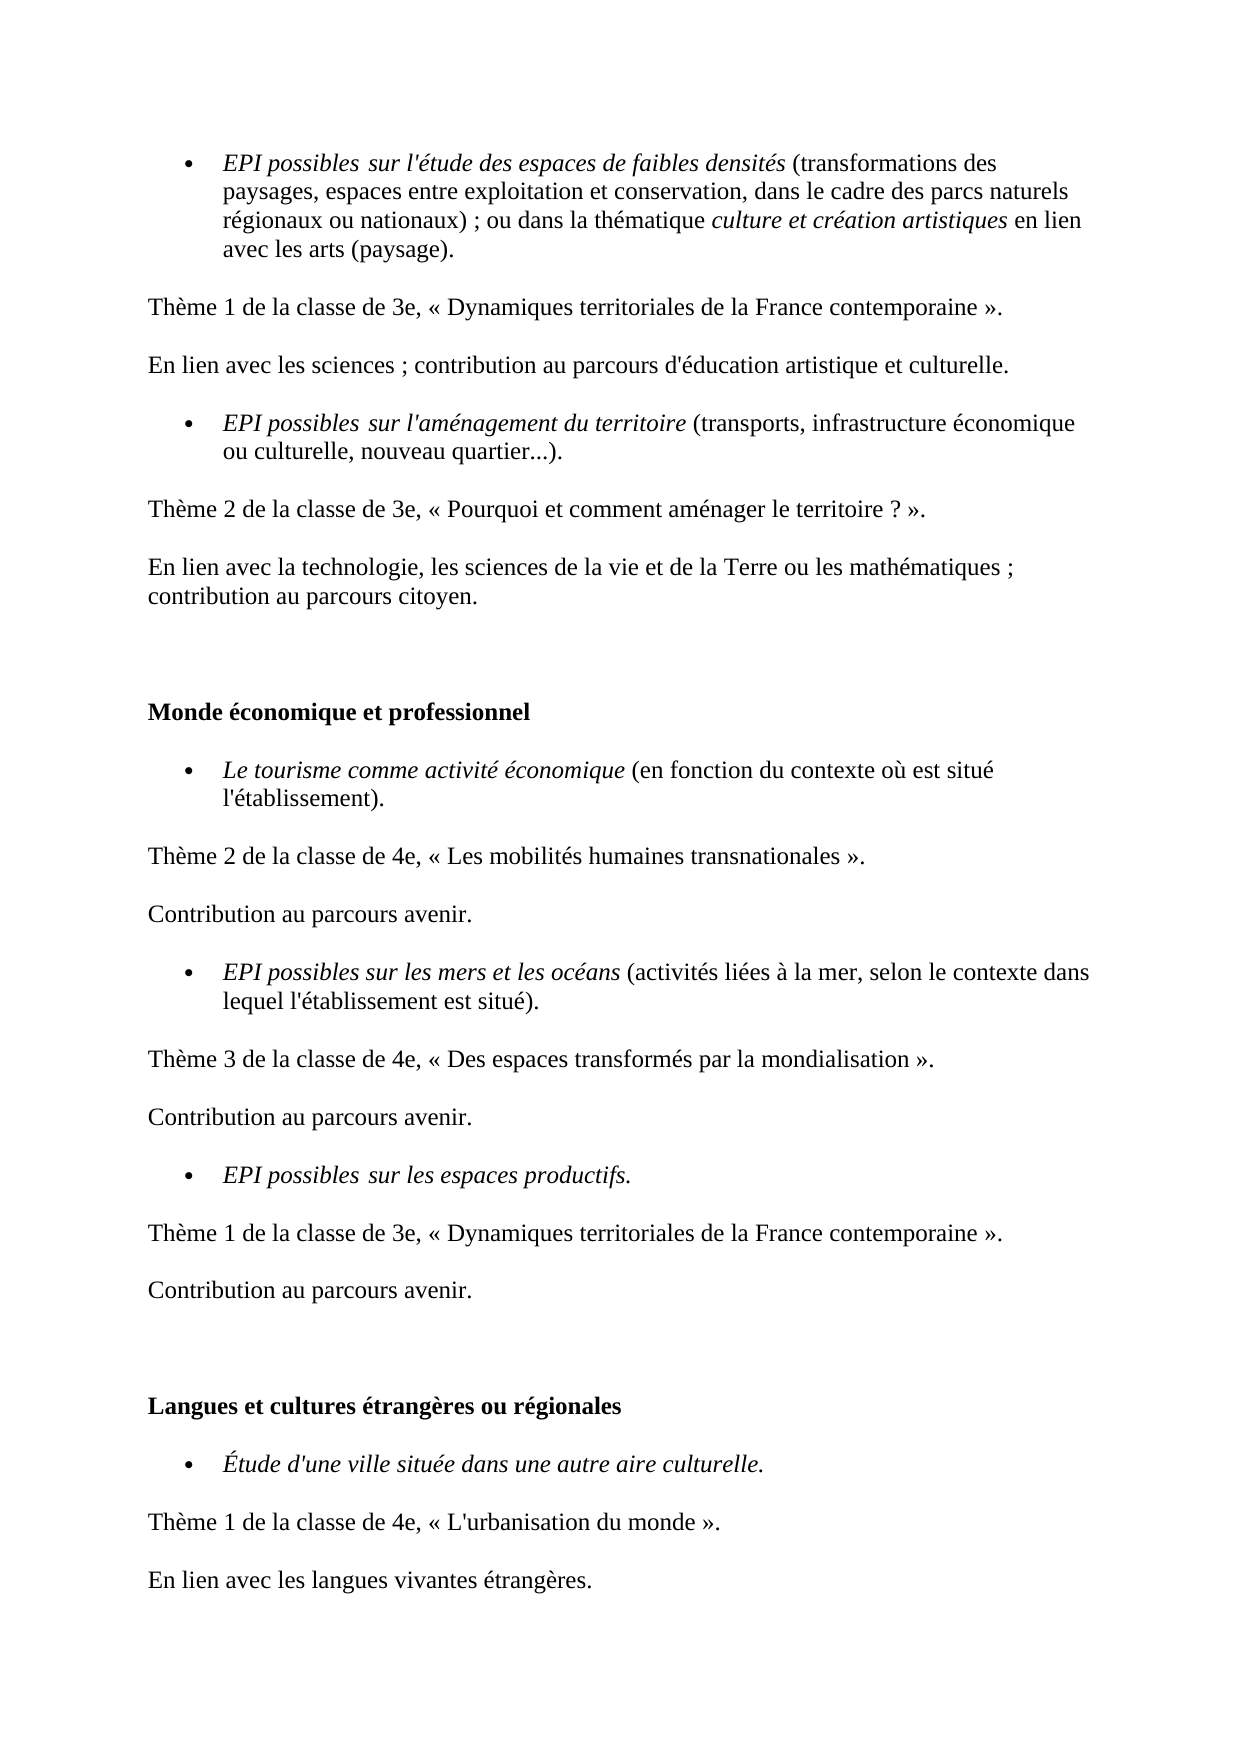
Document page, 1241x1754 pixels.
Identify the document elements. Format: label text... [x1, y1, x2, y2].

text Thème 3 de la classe de 4e, « Des espaces transformés par la mondialisation ». [148, 1044, 1093, 1073]
text Thème 1 de la classe de 3e, « Dynamiques territoriales de la France contemporaine ». [148, 1218, 1093, 1246]
list Le tourisme comme activité économique (en fonction du contexte où est situé l'établissement). [185, 755, 1093, 812]
list EPI possibles sur l'étude des espaces de faibles densités (transformations des paysages, espaces entre exploitation et conservation, dans le cadre des parcs naturels régionaux ou nationaux) ; ou dans la thématique culture et création artistiques en lien avec les arts (paysage). [185, 148, 1093, 263]
list Étude d'une ville située dans une autre aire culturelle. [185, 1449, 1093, 1478]
text Thème 1 de la classe de 4e, « L'urbanisation du monde ». [148, 1507, 1093, 1536]
text En lien avec les sciences ; contribution au parcours d'éducation artistique et culturelle. [148, 350, 1093, 378]
text Thème 1 de la classe de 3e, « Dynamiques territoriales de la France contemporaine ». [148, 292, 1093, 321]
text Contribution au parcours avenir. [148, 899, 1093, 928]
text Contribution au parcours avenir. [148, 1276, 1093, 1304]
text Contribution au parcours avenir. [148, 1102, 1093, 1131]
text Thème 2 de la classe de 3e, « Pourquoi et comment aménager le territoire ? ». [148, 494, 1093, 523]
list EPI possibles sur les mers et les océans (activités liées à la mer, selon le contexte dans lequel l'établissement est situé). [185, 957, 1093, 1015]
list EPI possibles sur les espaces productifs. [185, 1160, 1093, 1188]
text En lien avec les langues vivantes étrangères. [148, 1565, 1093, 1594]
text Langues et cultures étrangères ou régionales [148, 1391, 1093, 1420]
text En lien avec la technologie, les sciences de la vie et de la Terre ou les mathématiques ; contribution au parcours citoyen. [148, 552, 1093, 610]
text Monde économique et professionnel [148, 697, 1093, 726]
list EPI possibles sur l'aménagement du territoire (transports, infrastructure économique ou culturelle, nouveau quartier...). [185, 408, 1093, 465]
text Thème 2 de la classe de 4e, « Les mobilités humaines transnationales ». [148, 841, 1093, 870]
